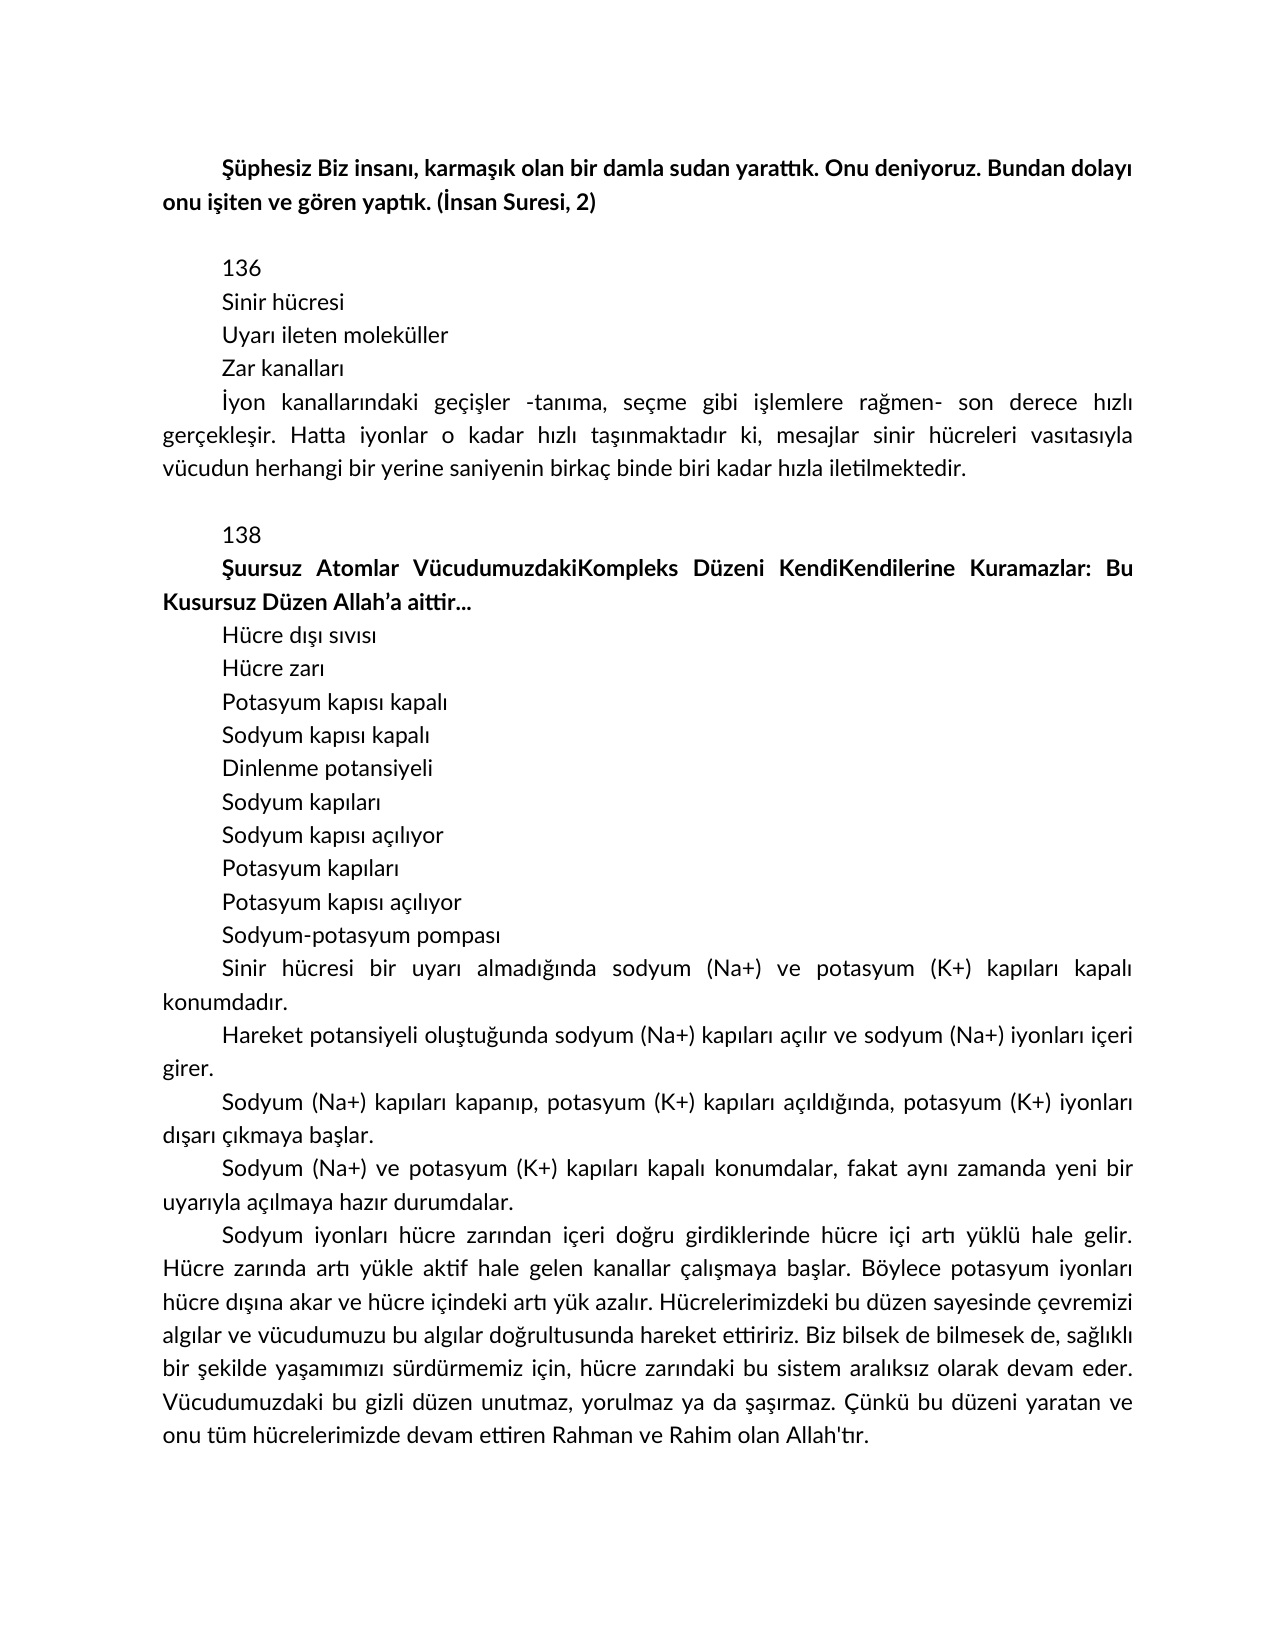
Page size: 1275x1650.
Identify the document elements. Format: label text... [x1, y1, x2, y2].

text Sinir hücresi bir uyarı almadığında sodyum (Na+) ve potasyum (K+) kapıları kapalı konumdadır. [162, 950, 1134, 1017]
text Şuursuz Atomlar VücudumuzdakiKompleks Düzeni KendiKendilerine Kuramazlar: Bu Kusursuz Düzen Allah’a aittir... [162, 550, 1134, 617]
text Hücre zarı [162, 650, 1134, 683]
text Dinlenme potansiyeli [162, 750, 1134, 783]
text Sodyum kapıları [162, 783, 1134, 817]
text İyon kanallarındaki geçişler -tanıma, seçme gibi işlemlere rağmen- son derece hızlı gerçekleşir. Hatta iyonlar o kadar hızlı taşınmaktadır ki, mesajlar sinir hücreleri vasıtasıyla vücudun herhangi bir yerine saniyenin birkaç binde biri kadar hızla iletilmektedir. [162, 383, 1134, 483]
text Zar kanalları [162, 350, 1134, 383]
text Hücre dışı sıvısı [162, 617, 1134, 650]
text Potasyum kapıları [162, 850, 1134, 883]
text Sodyum iyonları hücre zarından içeri doğru girdiklerinde hücre içi artı yüklü hale gelir. Hücre zarında artı yükle aktif hale gelen kanallar çalışmaya başlar. Böylece potasyum iyonları hücre dışına akar ve hücre içindeki artı yük azalır. Hücrelerimizdeki bu düzen sayesinde çevremizi algılar ve vücudumuzu bu algılar doğrultusunda hareket ettiririz. Biz bilsek de bilmesek de, sağlıklı bir şekilde yaşamımızı sürdürmemiz için, hücre zarındaki bu sistem aralıksız olarak devam eder. Vücudumuzdaki bu gizli düzen unutmaz, yorulmaz ya da şaşırmaz. Çünkü bu düzeni yaratan ve onu tüm hücrelerimizde devam ettiren Rahman ve Rahim olan Allah'tır. [162, 1217, 1134, 1450]
text Sodyum kapısı kapalı [162, 717, 1134, 750]
text Uyarı ileten moleküller [162, 317, 1134, 350]
text Sodyum kapısı açılıyor [162, 817, 1134, 850]
text Sodyum-potasyum pompası [162, 917, 1134, 950]
text 138 [162, 517, 1134, 550]
text Sinir hücresi [162, 283, 1134, 317]
text Potasyum kapısı açılıyor [162, 883, 1134, 917]
text Potasyum kapısı kapalı [162, 683, 1134, 717]
text Hareket potansiyeli oluştuğunda sodyum (Na+) kapıları açılır ve sodyum (Na+) iyonları içeri girer. [162, 1017, 1134, 1083]
text 136 [162, 250, 1134, 283]
text Sodyum (Na+) ve potasyum (K+) kapıları kapalı konumdalar, fakat aynı zamanda yeni bir uyarıyla açılmaya hazır durumdalar. [162, 1150, 1134, 1217]
text Sodyum (Na+) kapıları kapanıp, potasyum (K+) kapıları açıldığında, potasyum (K+) iyonları dışarı çıkmaya başlar. [162, 1083, 1134, 1150]
text Şüphesiz Biz insanı, karmaşık olan bir damla sudan yarattık. Onu deniyoruz. Bundan dolayı onu işiten ve gören yaptık. (İnsan Suresi, 2) [162, 150, 1134, 217]
